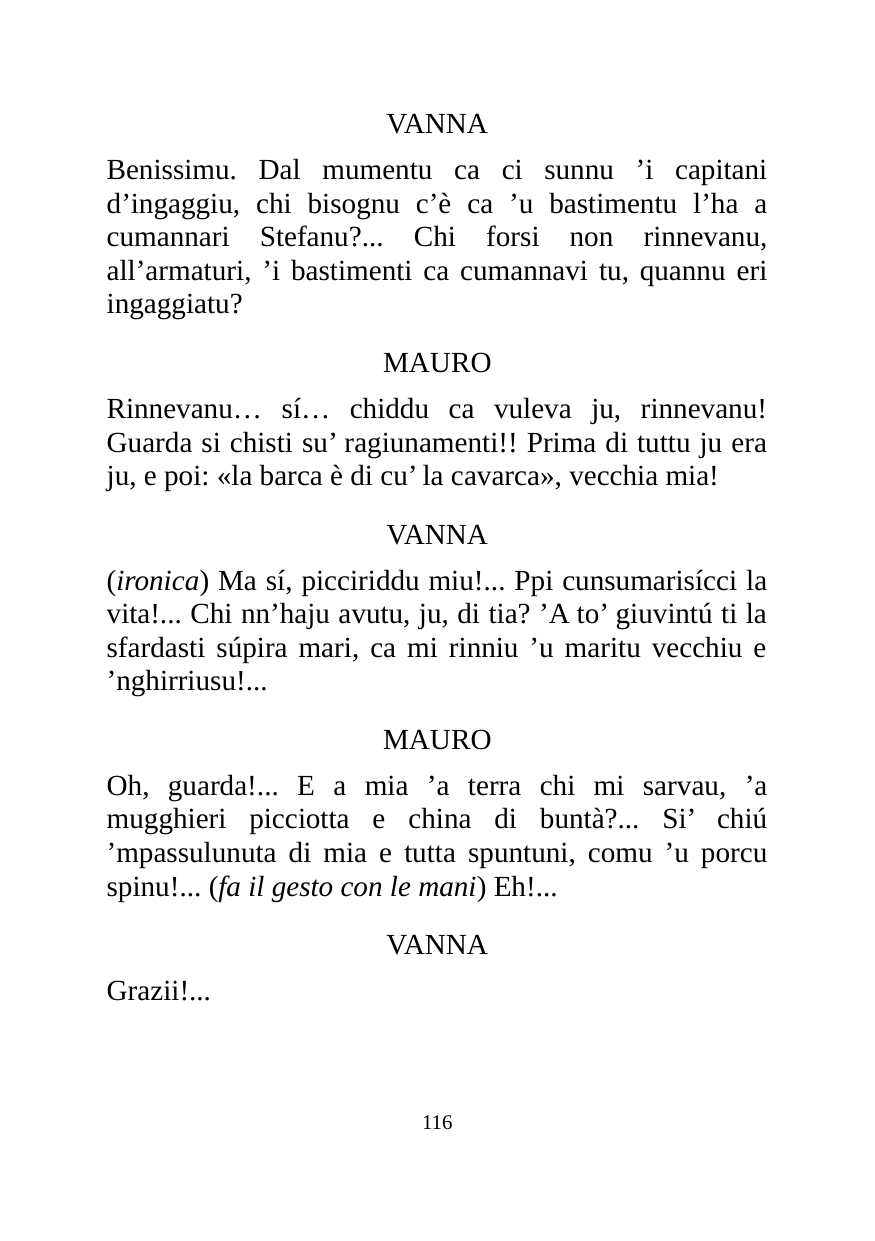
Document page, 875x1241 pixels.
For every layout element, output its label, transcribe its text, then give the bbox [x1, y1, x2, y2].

text Grazii!... [106, 973, 768, 1007]
text MAURO [106, 345, 768, 379]
text VANNA [106, 517, 768, 550]
text (ironica) Ma sí, picciriddu miu!... Ppi cunsumarisícci la vita!... Chi nn’haju avutu, ju, di tia? ’A to’ giuvintú ti la sfardasti súpira mari, ca mi rinniu ’u maritu vecchiu e ’nghirriusu!... [106, 563, 768, 697]
text Oh, guarda!... E a mia ’a terra chi mi sarvau, ’a mugghieri picciotta e china di buntà?... Si’ chiú ’mpassulunuta di mia e tutta spuntuni, comu ’u porcu spinu!... (fa il gesto con le mani) Eh!... [106, 768, 768, 902]
text VANNA [106, 106, 768, 140]
text Benissimu. Dal mumentu ca ci sunnu ’i capitani d’ingaggiu, chi bisognu c’è ca ’u bastimentu l’ha a cumannari Stefanu?... Chi forsi non rinnevanu, all’armaturi, ’i bastimenti ca cumannavi tu, quannu eri ingaggiatu? [106, 152, 768, 320]
text VANNA [106, 927, 768, 961]
text MAURO [106, 722, 768, 756]
text Rinnevanu… sí… chiddu ca vuleva ju, rinnevanu! Guarda si chisti su’ ragiunamenti!! Prima di tuttu ju era ju, e poi: «la barca è di cu’ la cavarca», vecchia mia! [106, 391, 768, 492]
